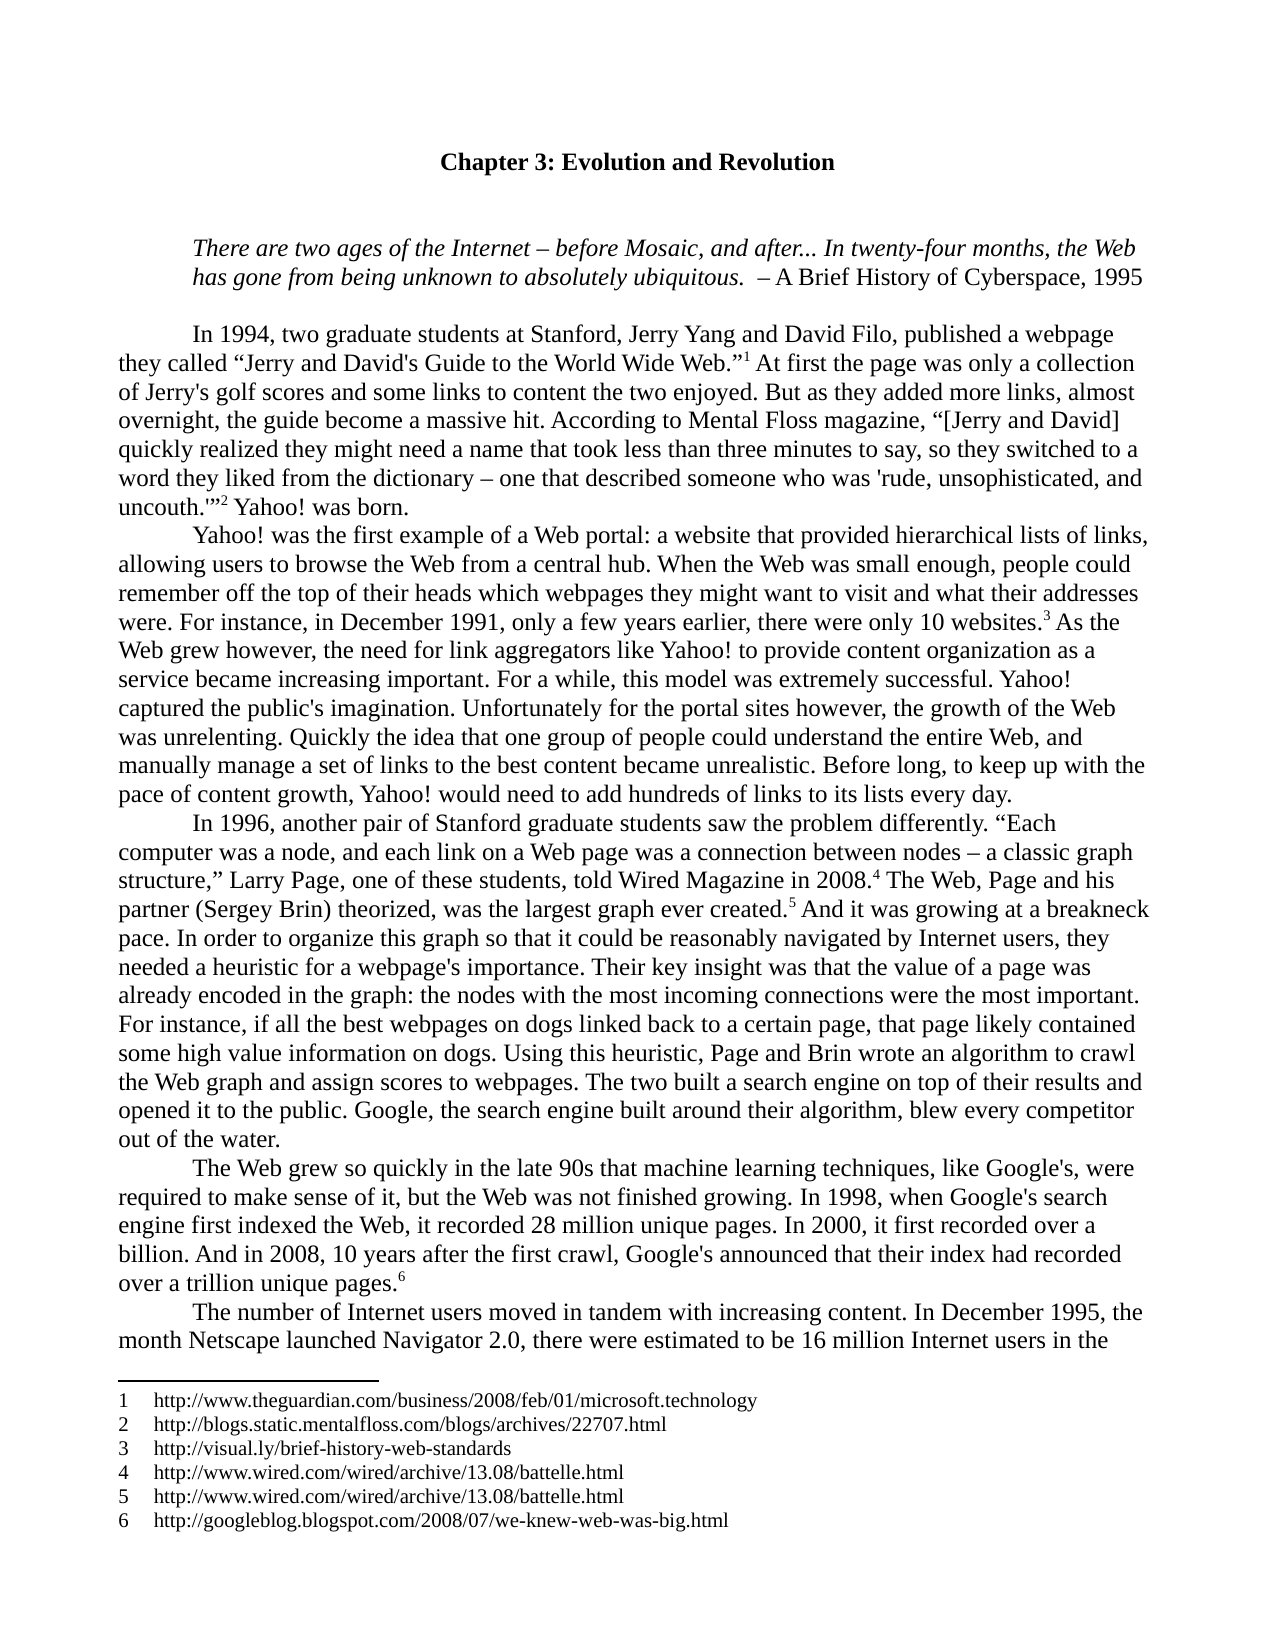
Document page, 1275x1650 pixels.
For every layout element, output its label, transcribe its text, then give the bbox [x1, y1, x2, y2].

text The Web grew so quickly in the late 90s that machine learning techniques, like Google's, were required to make sense of it, but the Web was not finished growing. In 1998, when Google's search engine first indexed the Web, it recorded 28 million unique pages. In 2000, it first recorded over a billion. And in 2008, 10 years after the first crawl, Google's announced that their index had recorded over a trillion unique pages. [118, 1153, 1157, 1297]
text http://googleblog.blogspot.com/2008/07/we-knew-web-was-big.html [118, 1508, 1157, 1532]
text Chapter 3: Evolution and Revolution [118, 147, 1157, 176]
text http://visual.ly/brief-history-web-standards [118, 1436, 1157, 1460]
text In 1994, two graduate students at Stanford, Jerry Yang and David Filo, published a webpage they called “Jerry and David's Guide to the World Wide Web.” At first the page was only a collection of Jerry's golf scores and some links to content the two enjoyed. But as they added more links, almost overnight, the guide become a massive hit. According to Mental Floss magazine, “[Jerry and David] quickly realized they might need a name that took less than three minutes to say, so they switched to a word they liked from the dictionary – one that described someone who was 'rude, unsophisticated, and uncouth.'” Yahoo! was born. [118, 319, 1157, 521]
text The number of Internet users moved in tandem with increasing content. In December 1995, the month Netscape launched Navigator 2.0, there were estimated to be 16 million Internet users in the [118, 1297, 1157, 1354]
text In 1996, another pair of Stanford graduate students saw the problem differently. “Each computer was a node, and each link on a Web page was a connection between nodes – a classic graph structure,” Larry Page, one of these students, told Wired Magazine in 2008. The Web, Page and his partner (Sergey Brin) theorized, was the largest graph ever created. And it was growing at a breakneck pace. In order to organize this graph so that it could be reasonably navigated by Internet users, they needed a heuristic for a webpage's importance. Their key insight was that the value of a page was already encoded in the graph: the nodes with the most incoming connections were the most important. For instance, if all the best webpages on dogs linked back to a certain page, that page likely contained some high value information on dogs. Using this heuristic, Page and Brin wrote an algorithm to crawl the Web graph and assign scores to webpages. The two built a search engine on top of their results and opened it to the public. Google, the search engine built around their algorithm, blew every competitor out of the water. [118, 808, 1157, 1153]
text Yahoo! was the first example of a Web portal: a website that provided hierarchical lists of links, allowing users to browse the Web from a central hub. When the Web was small enough, people could remember off the top of their heads which webpages they might want to visit and what their addresses were. For instance, in December 1991, only a few years earlier, there were only 10 websites. As the Web grew however, the need for link aggregators like Yahoo! to provide content organization as a service became increasing important. For a while, this model was extremely successful. Yahoo! captured the public's imagination. Unfortunately for the portal sites however, the growth of the Web was unrelenting. Quickly the idea that one group of people could understand the entire Web, and manually manage a set of links to the best content became unrealistic. Before long, to keep up with the pace of content growth, Yahoo! would need to add hundreds of links to its lists every day. [118, 521, 1157, 808]
text http://www.wired.com/wired/archive/13.08/battelle.html [118, 1484, 1157, 1508]
text http://www.wired.com/wired/archive/13.08/battelle.html [118, 1460, 1157, 1484]
text http://www.theguardian.com/business/2008/feb/01/microsoft.technology [118, 1387, 1157, 1412]
text http://blogs.static.mentalfloss.com/blogs/archives/22707.html [118, 1412, 1157, 1436]
text There are two ages of the Internet – before Mosaic, and after... In twenty-four months, the Web has gone from being unknown to absolutely ubiquitous. – A Brief History of Cyberspace, 1995 [192, 233, 1157, 291]
